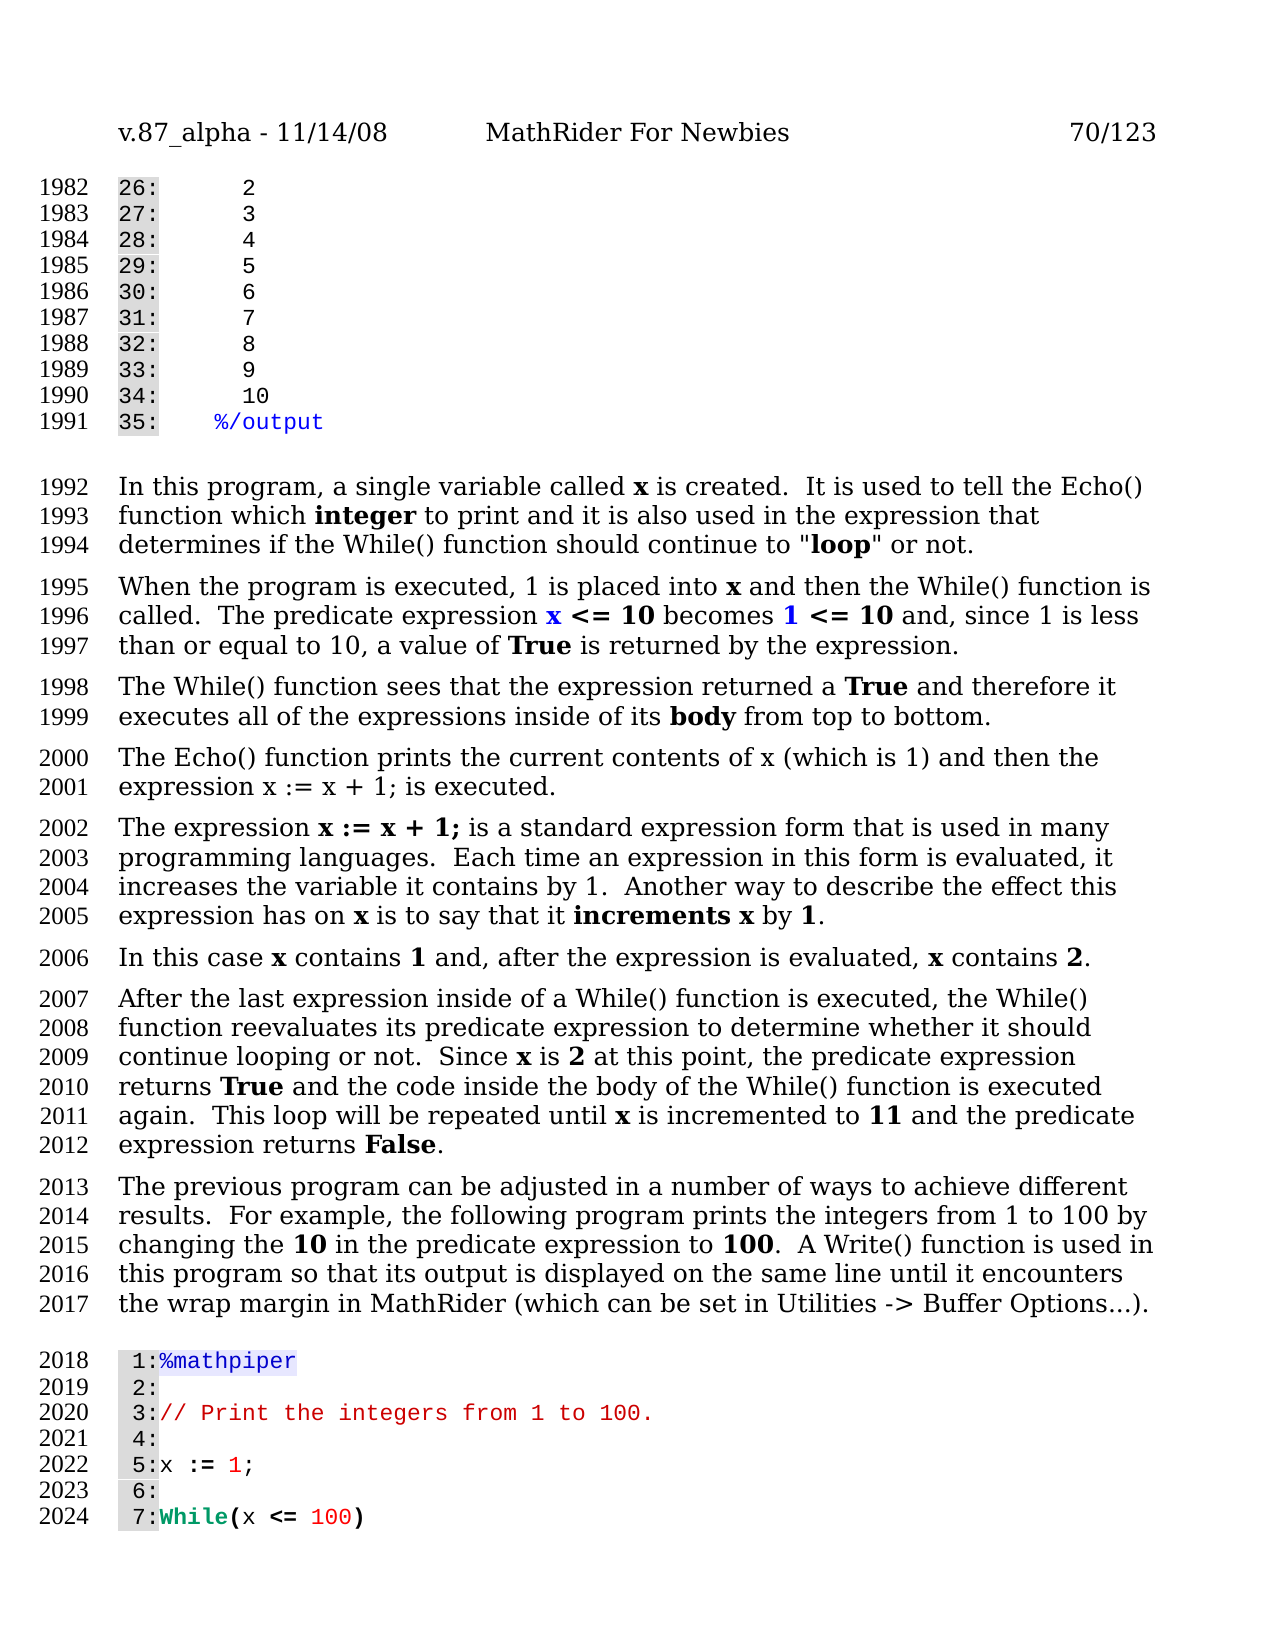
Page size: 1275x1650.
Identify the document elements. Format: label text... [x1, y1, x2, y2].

text The expression x := x + 1; is a standard expression form that is used in many programming languages. Each time an expression in this form is evaluated, it increases the variable it contains by 1. Another way to describe the effect this expression has on x is to say that it increments x by 1. [118, 813, 1157, 930]
text 31: 7 [118, 306, 1157, 332]
text When the program is executed, 1 is placed into x and then the While() function is called. The predicate expression x <= 10 becomes 1 <= 10 and, since 1 is less than or equal to 10, a value of True is returned by the expression. [118, 572, 1157, 660]
text In this program, a single variable called x is created. It is used to tell the Echo() function which integer to print and it is also used in the expression that determines if the While() function should continue to "loop" or not. [118, 472, 1157, 560]
text After the last expression inside of a While() function is executed, the While() function reevaluates its predicate expression to determine whether it should continue looping or not. Since x is 2 at this point, the predicate expression returns True and the code inside the body of the While() function is executed again. This loop will be repeated until x is incremented to 11 and the predicate expression returns False. [118, 984, 1157, 1160]
text The previous program can be adjusted in a number of ways to achieve different results. For example, the following program prints the integers from 1 to 100 by changing the 10 in the predicate expression to 100. A Write() function is used in this program so that its output is displayed on the same line until it encounters the wrap margin in MathRider (which can be set in Utilities -> Buffer Options...). [118, 1172, 1157, 1318]
text 1:%mathpiper [118, 1350, 1157, 1376]
text The While() function sees that the expression returned a True and therefore it executes all of the expressions inside of its body from top to bottom. [118, 672, 1157, 731]
text In this case x contains 1 and, after the expression is evaluated, x contains 2. [118, 942, 1157, 972]
text 29: 5 [118, 254, 1157, 281]
text The Echo() function prints the current contents of x (which is 1) and then the expression x := x + 1; is executed. [118, 743, 1157, 801]
text 32: 8 [118, 332, 1157, 358]
text 7:While(x <= 100) [118, 1506, 1157, 1531]
text 6: [118, 1479, 1157, 1506]
text 34: 10 [118, 384, 1157, 410]
text 35: %/output [118, 410, 1157, 436]
text 3:// Print the integers from 1 to 100. [118, 1402, 1157, 1428]
text 2: [118, 1376, 1157, 1402]
text 4: [118, 1428, 1157, 1454]
text 5:x := 1; [118, 1454, 1157, 1479]
text 30: 6 [118, 281, 1157, 306]
text 27: 3 [118, 203, 1157, 229]
text 28: 4 [118, 229, 1157, 254]
text 33: 9 [118, 358, 1157, 384]
text 26: 2 [118, 177, 1157, 203]
